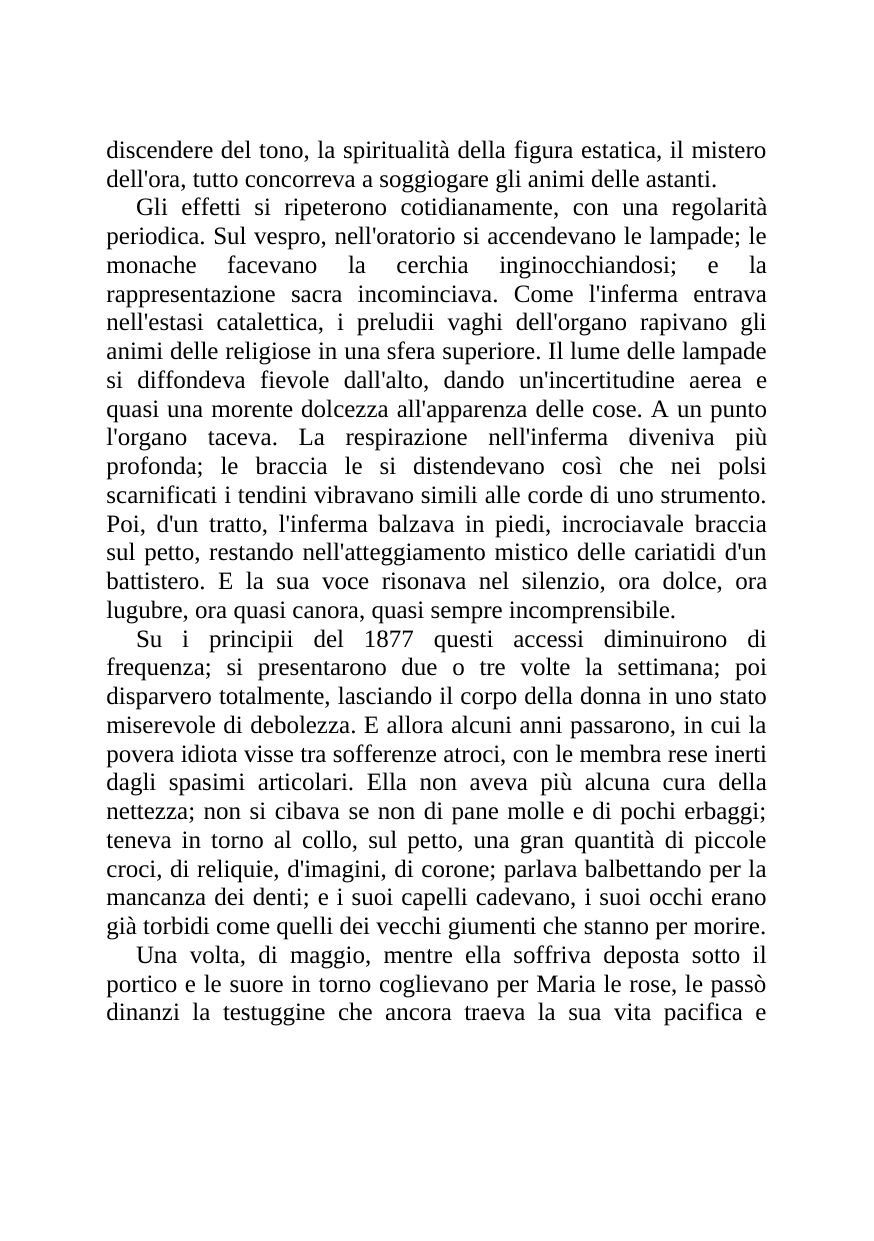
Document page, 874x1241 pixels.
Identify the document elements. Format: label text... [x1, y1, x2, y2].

text Su i principii del 1877 questi accessi diminuirono di frequenza; si presentarono due o tre volte la settimana; poi disparvero totalmente, lasciando il corpo della donna in uno stato miserevole di debolezza. E allora alcuni anni passarono, in cui la povera idiota visse tra sofferenze atroci, con le membra rese inerti dagli spasimi articolari. Ella non aveva più alcuna cura della nettezza; non si cibava se non di pane molle e di pochi erbaggi; teneva in torno al collo, sul petto, una gran quantità di piccole croci, di reliquie, d'imagini, di corone; parlava balbettando per la mancanza dei denti; e i suoi capelli cadevano, i suoi occhi erano già torbidi come quelli dei vecchi giumenti che stanno per morire. [106, 624, 768, 940]
text Una volta, di maggio, mentre ella soffriva deposta sotto il portico e le suore in torno coglievano per Maria le rose, le passò dinanzi la testuggine che ancora traeva la sua vita pacifica e [106, 940, 768, 1026]
text Gli effetti si ripeterono cotidianamente, con una regolarità periodica. Sul vespro, nell'oratorio si accendevano le lampade; le monache facevano la cerchia inginocchiandosi; e la rappresentazione sacra incominciava. Come l'inferma entrava nell'estasi catalettica, i preludii vaghi dell'organo rapivano gli animi delle religiose in una sfera superiore. Il lume delle lampade si diffondeva fievole dall'alto, dando un'incertitudine aerea e quasi una morente dolcezza all'apparenza delle cose. A un punto l'organo taceva. La respirazione nell'inferma diveniva più profonda; le braccia le si distendevano così che nei polsi scarnificati i tendini vibravano simili alle corde di uno strumento. Poi, d'un tratto, l'inferma balzava in piedi, incrociavale braccia sul petto, restando nell'atteggiamento mistico delle cariatidi d'un battistero. E la sua voce risonava nel silenzio, ora dolce, ora lugubre, ora quasi canora, quasi sempre incomprensibile. [106, 192, 768, 624]
text discendere del tono, la spiritualità della figura estatica, il mistero dell'ora, tutto concorreva a soggiogare gli animi delle astanti. [106, 135, 768, 192]
